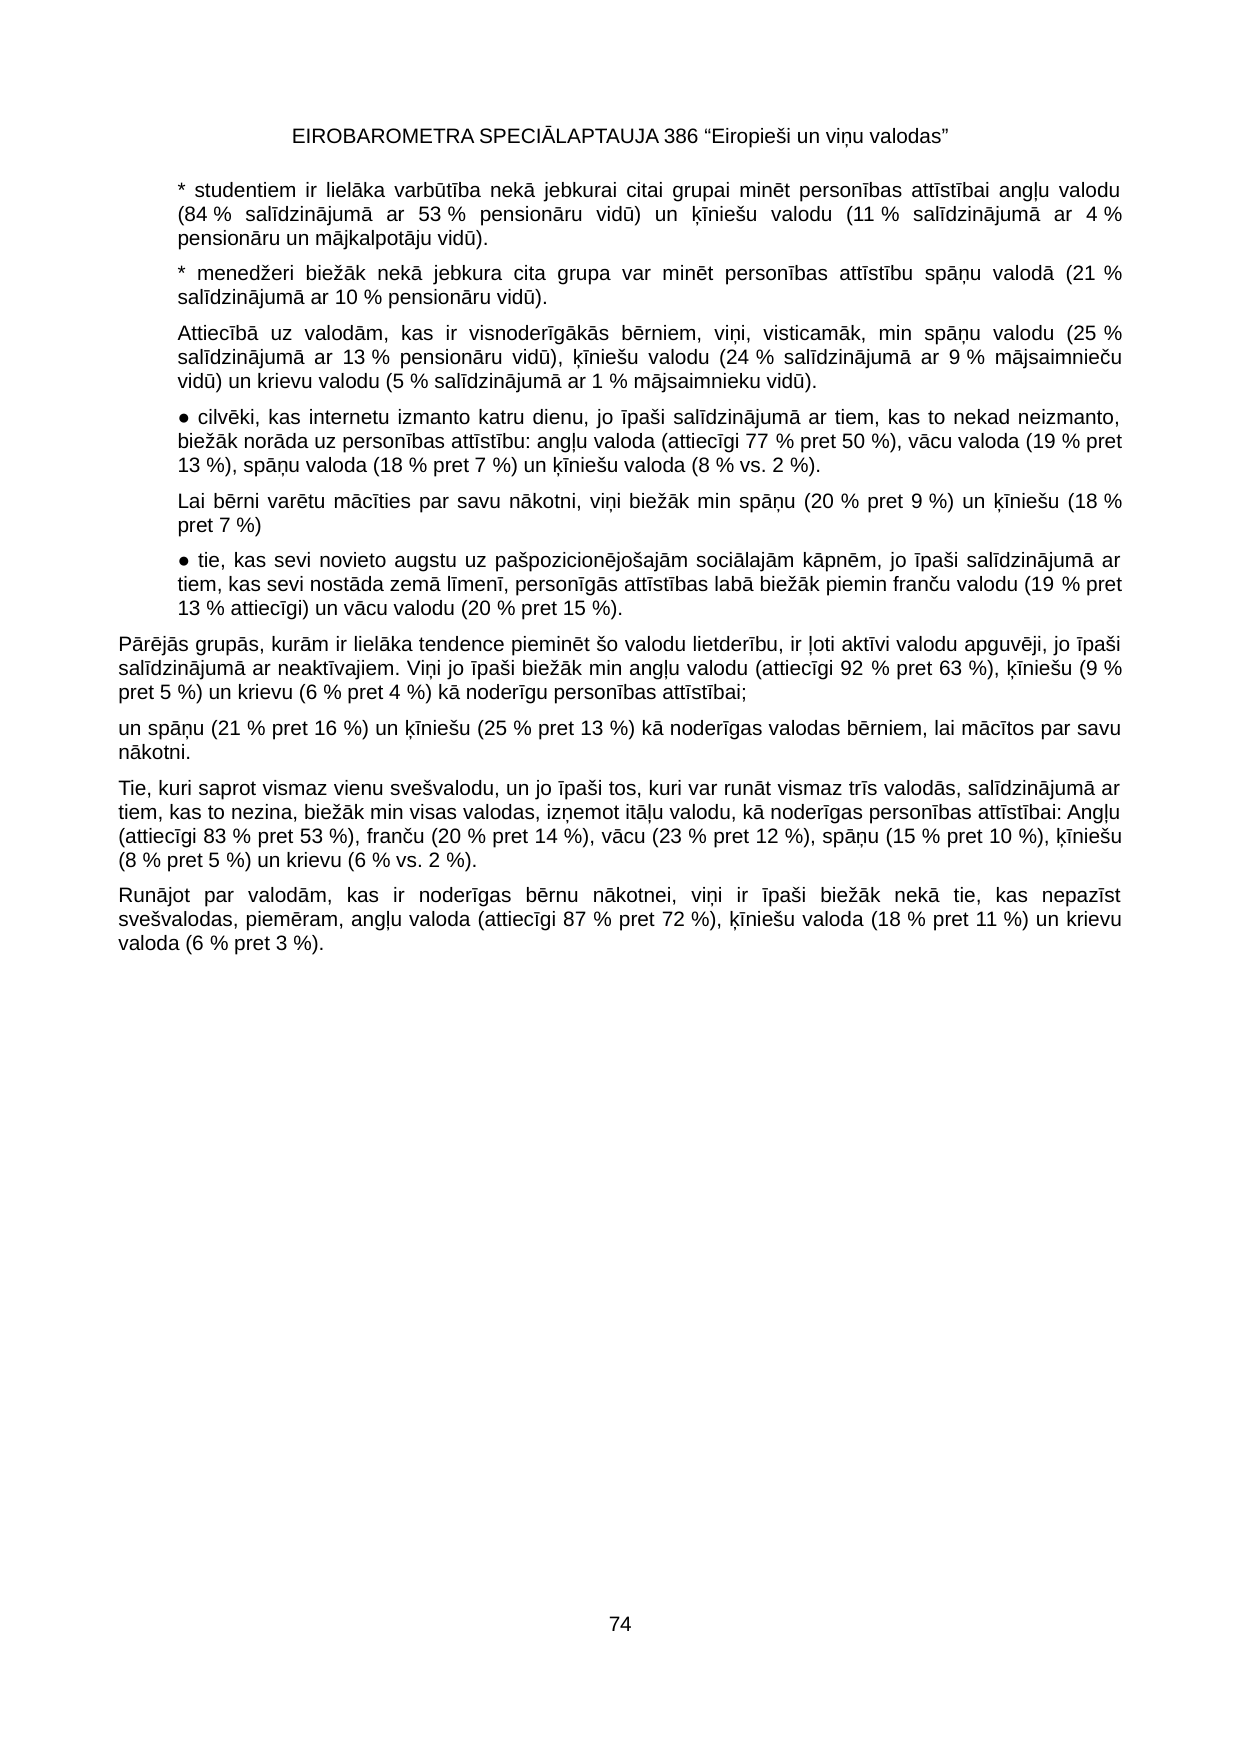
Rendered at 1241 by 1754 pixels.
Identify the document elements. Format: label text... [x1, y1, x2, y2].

text Runājot par valodām, kas ir noderīgas bērnu nākotnei, viņi ir īpaši biežāk nekā tie, kas nepazīst svešvalodas, piemēram, angļu valoda (attiecīgi 87 % pret 72 %), ķīniešu valoda (18 % pret 11 %) un krievu valoda (6 % pret 3 %). [118, 883, 1122, 955]
text * menedžeri biežāk nekā jebkura cita grupa var minēt personības attīstību spāņu valodā (21 % salīdzinājumā ar 10 % pensionāru vidū). [177, 261, 1122, 309]
text un spāņu (21 % pret 16 %) un ķīniešu (25 % pret 13 %) kā noderīgas valodas bērniem, lai mācītos par savu nākotni. [118, 716, 1122, 764]
text ● cilvēki, kas internetu izmanto katru dienu, jo īpaši salīdzinājumā ar tiem, kas to nekad neizmanto, biežāk norāda uz personības attīstību: angļu valoda (attiecīgi 77 % pret 50 %), vācu valoda (19 % pret 13 %), spāņu valoda (18 % pret 7 %) un ķīniešu valoda (8 % vs. 2 %). [177, 405, 1122, 477]
text * studentiem ir lielāka varbūtība nekā jebkurai citai grupai minēt personības attīstībai angļu valodu (84 % salīdzinājumā ar 53 % pensionāru vidū) un ķīniešu valodu (11 % salīdzinājumā ar 4 % pensionāru un mājkalpotāju vidū). [177, 177, 1122, 249]
text Attiecībā uz valodām, kas ir visnoderīgākās bērniem, viņi, visticamāk, min spāņu valodu (25 % salīdzinājumā ar 13 % pensionāru vidū), ķīniešu valodu (24 % salīdzinājumā ar 9 % mājsaimnieču vidū) un krievu valodu (5 % salīdzinājumā ar 1 % mājsaimnieku vidū). [177, 321, 1122, 393]
text Pārējās grupās, kurām ir lielāka tendence pieminēt šo valodu lietderību, ir ļoti aktīvi valodu apguvēji, jo īpaši salīdzinājumā ar neaktīvajiem. Viņi jo īpaši biežāk min angļu valodu (attiecīgi 92 % pret 63 %), ķīniešu (9 % pret 5 %) un krievu (6 % pret 4 %) kā noderīgu personības attīstībai; [118, 632, 1122, 704]
text Tie, kuri saprot vismaz vienu svešvalodu, un jo īpaši tos, kuri var runāt vismaz trīs valodās, salīdzinājumā ar tiem, kas to nezina, biežāk min visas valodas, izņemot itāļu valodu, kā noderīgas personības attīstībai: Angļu (attiecīgi 83 % pret 53 %), franču (20 % pret 14 %), vācu (23 % pret 12 %), spāņu (15 % pret 10 %), ķīniešu (8 % pret 5 %) un krievu (6 % vs. 2 %). [118, 776, 1122, 871]
text ● tie, kas sevi novieto augstu uz pašpozicionējošajām sociālajām kāpnēm, jo īpaši salīdzinājumā ar tiem, kas sevi nostāda zemā līmenī, personīgās attīstības labā biežāk piemin franču valodu (19 % pret 13 % attiecīgi) un vācu valodu (20 % pret 15 %). [177, 548, 1122, 620]
text Lai bērni varētu mācīties par savu nākotni, viņi biežāk min spāņu (20 % pret 9 %) un ķīniešu (18 % pret 7 %) [177, 488, 1122, 536]
